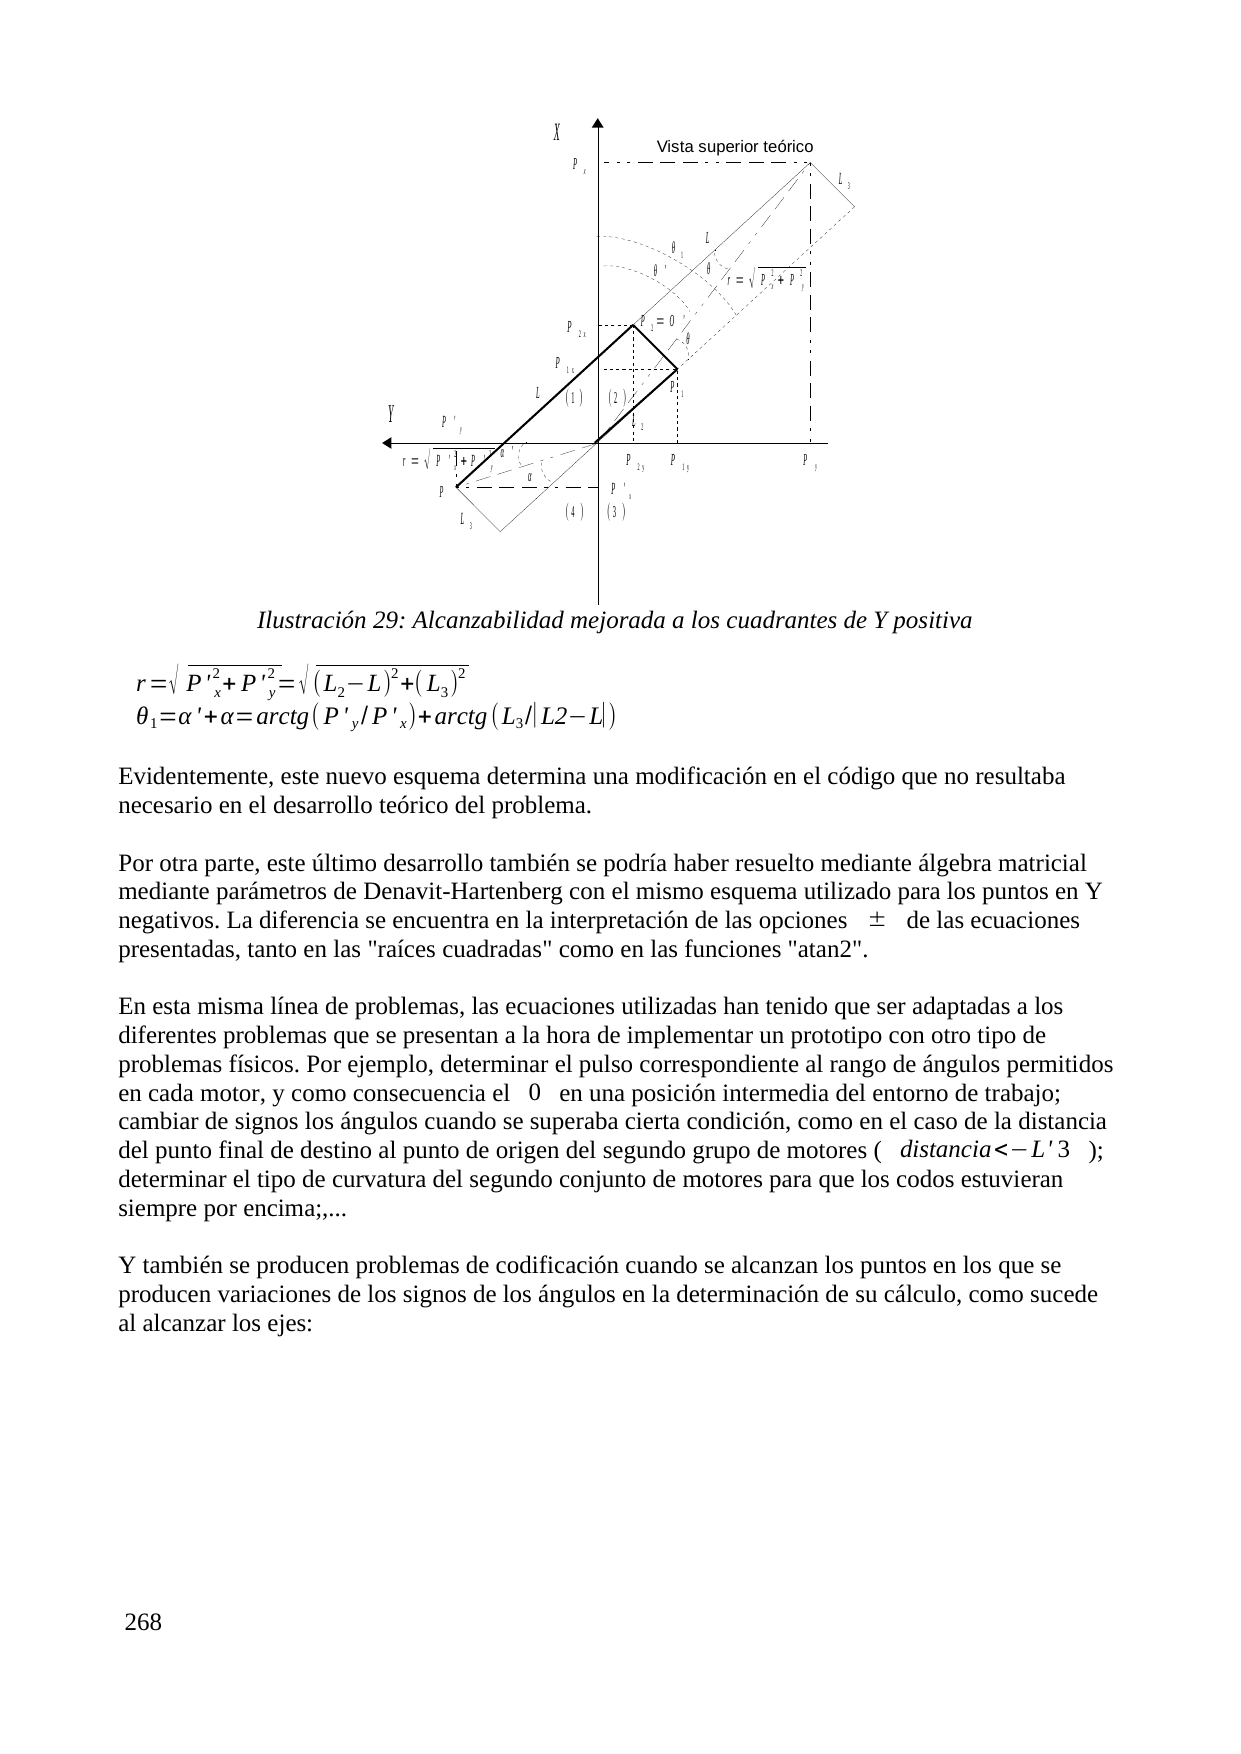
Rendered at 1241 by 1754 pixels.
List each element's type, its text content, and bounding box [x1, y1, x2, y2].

text Evidentemente, este nuevo esquema determina una modificación en el código que no resultaba necesario en el desarrollo teórico del problema. [118, 761, 1122, 819]
text Por otra parte, este último desarrollo también se podría haber resuelto mediante álgebra matricial mediante parámetros de Denavit-Hartenberg con el mismo esquema utilizado para los puntos en Y negativos. La diferencia se encuentra en la interpretación de las opcionesde las ecuaciones presentadas, tanto en las "raíces cuadradas" como en las funciones "atan2". [118, 848, 1122, 963]
text Y también se producen problemas de codificación cuando se alcanzan los puntos en los que se producen variaciones de los signos de los ángulos en la determinación de su cálculo, como sucede al alcanzar los ejes: [118, 1250, 1122, 1336]
text Ilustración 29: Alcanzabilidad mejorada a los cuadrantes de Y positiva [257, 131, 983, 634]
text En esta misma línea de problemas, las ecuaciones utilizadas han tenido que ser adaptadas a los diferentes problemas que se presentan a la hora de implementar un prototipo con otro tipo de problemas físicos. Por ejemplo, determinar el pulso correspondiente al rango de ángulos permitidos en cada motor, y como consecuencia elen una posición intermedia del entorno de trabajo; cambiar de signos los ángulos cuando se superaba cierta condición, como en el caso de la distancia del punto final de destino al punto de origen del segundo grupo de motores (); determinar el tipo de curvatura del segundo conjunto de motores para que los codos estuvieran siempre por encima;,... [118, 991, 1122, 1221]
